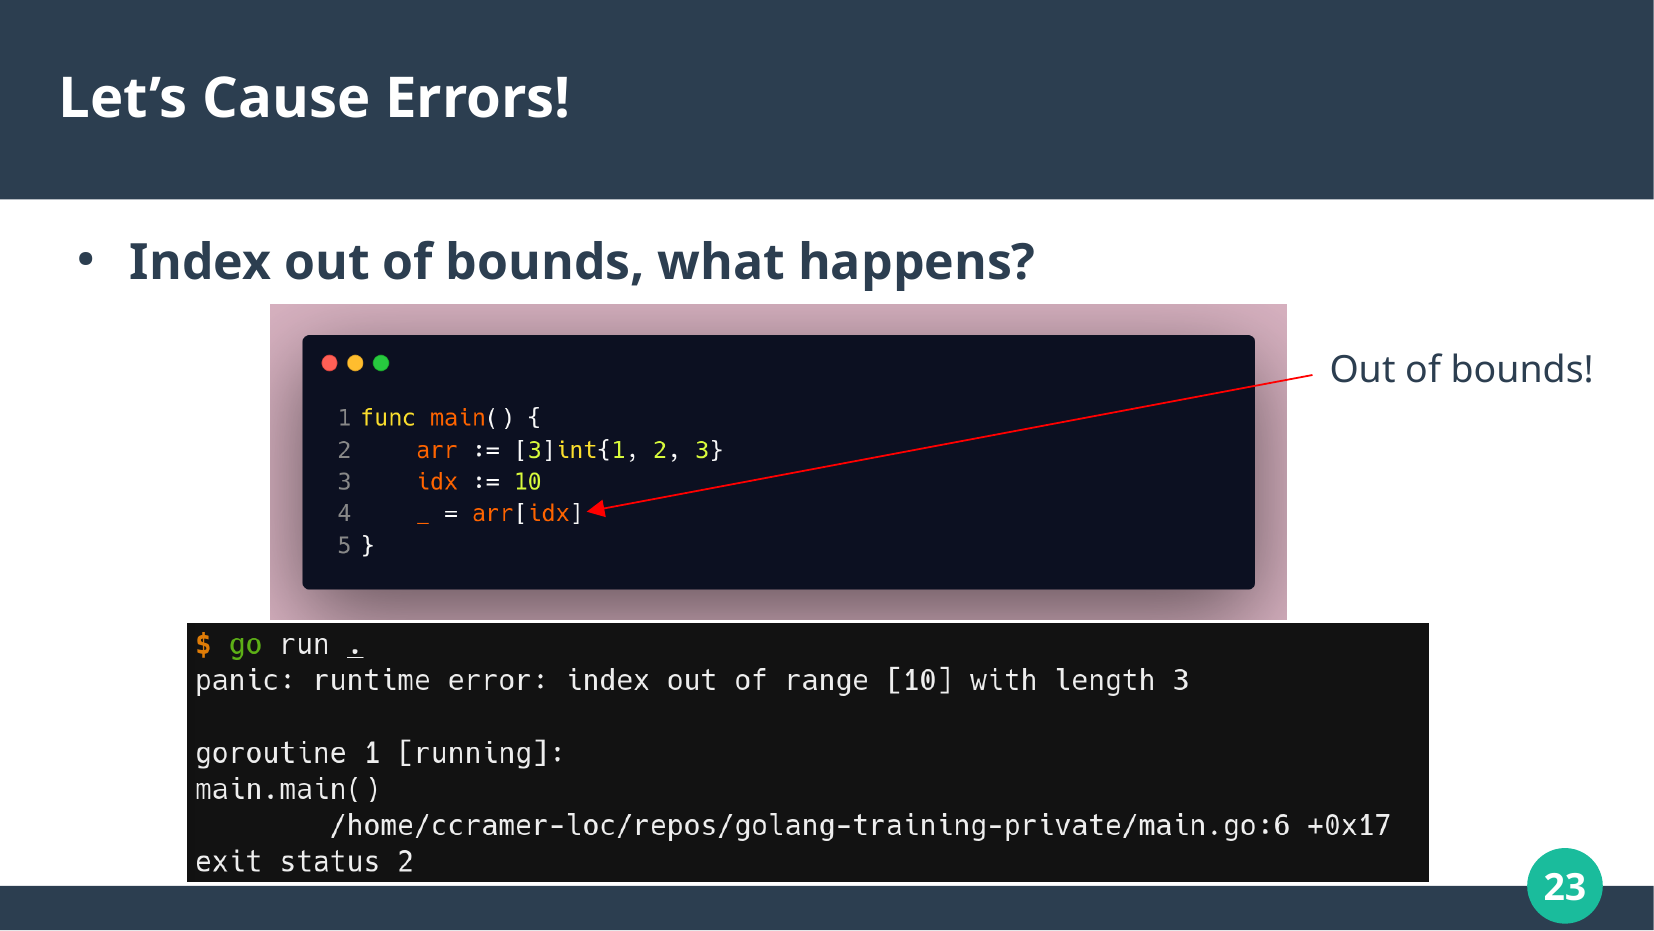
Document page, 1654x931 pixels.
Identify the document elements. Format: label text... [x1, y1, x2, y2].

picture [270, 304, 1287, 620]
text_box Out of bounds! [1314, 335, 1610, 402]
picture [187, 623, 1429, 883]
title Let’s Cause Errors! [59, 37, 1595, 155]
list Index out of bounds, what happens? [59, 225, 1595, 301]
